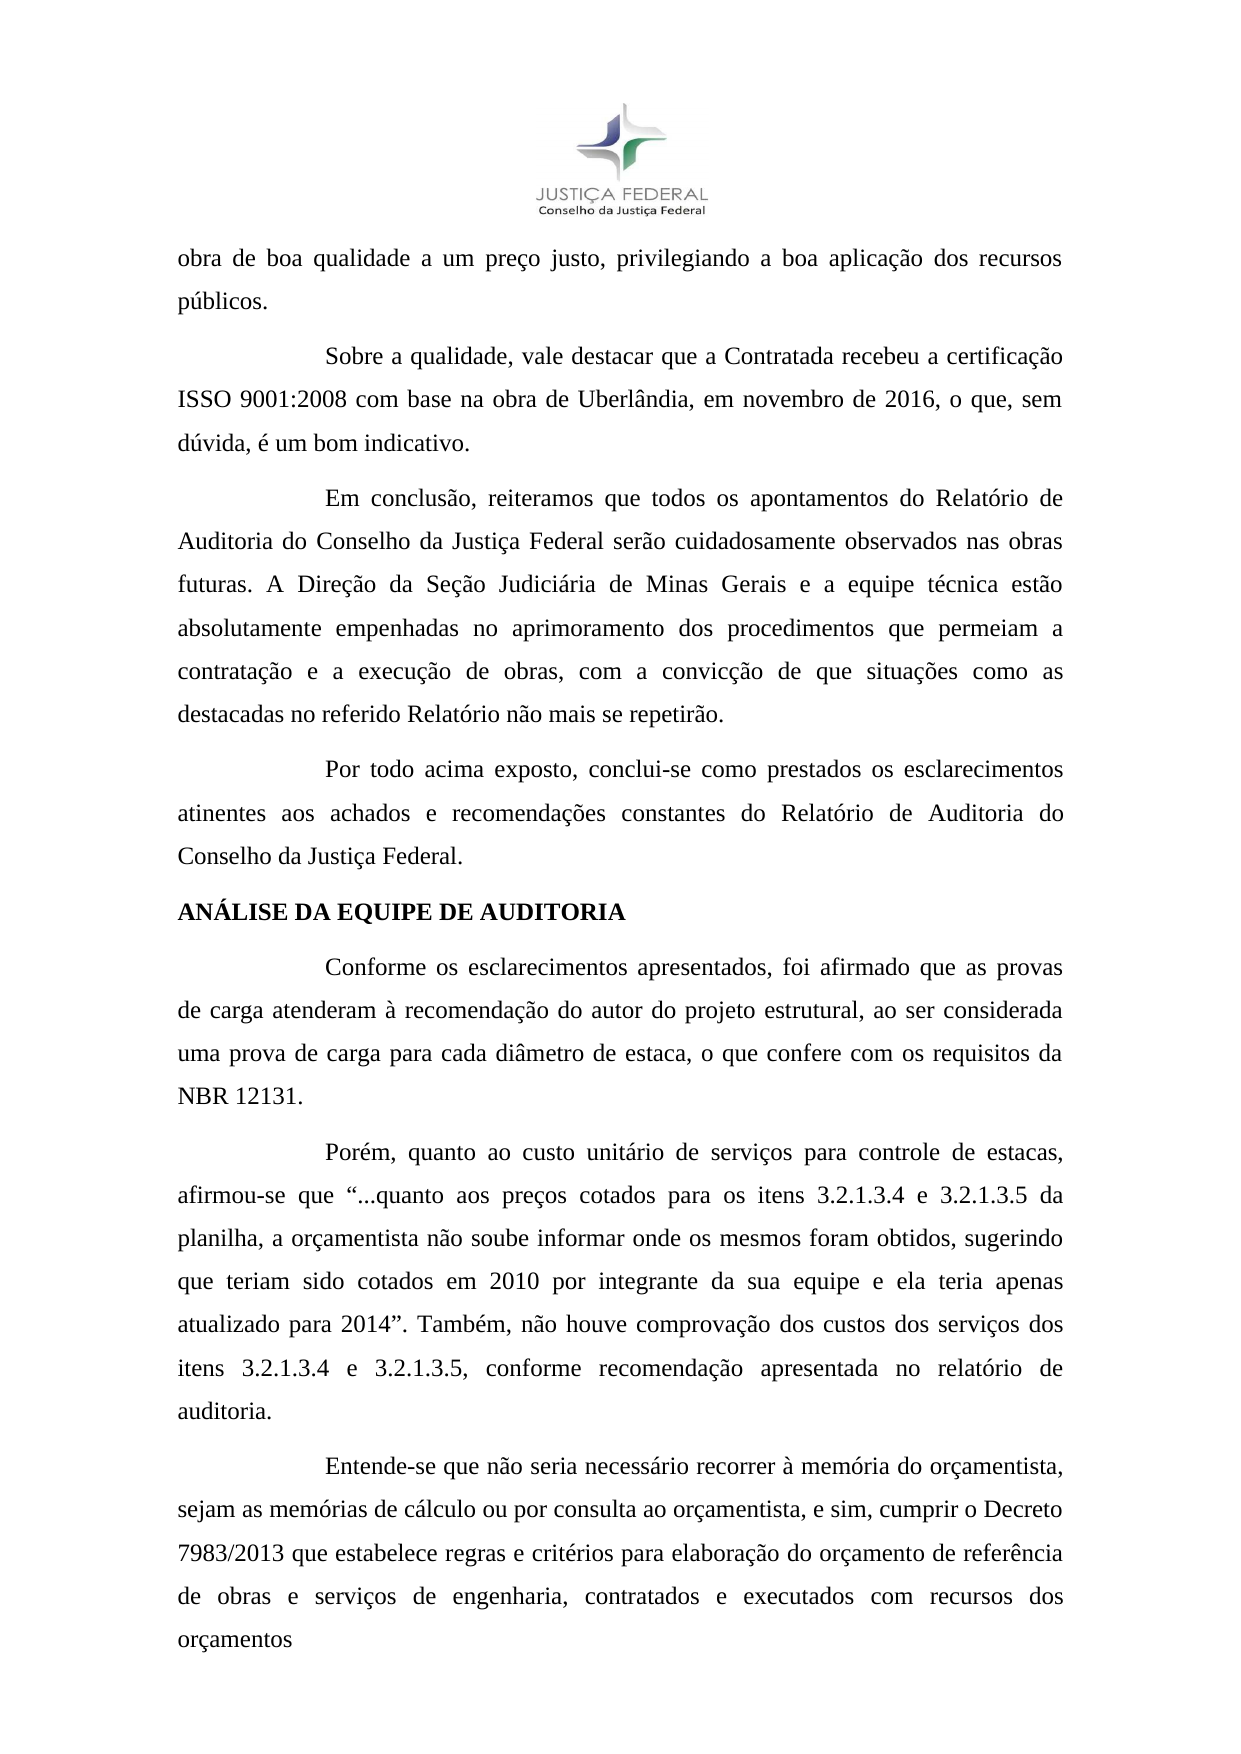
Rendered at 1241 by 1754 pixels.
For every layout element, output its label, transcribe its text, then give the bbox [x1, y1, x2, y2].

text Entende-se que não seria necessário recorrer à memória do orçamentista, sejam as memórias de cálculo ou por consulta ao orçamentista, e sim, cumprir o Decreto 7983/2013 que estabelece regras e critérios para elaboração do orçamento de referência de obras e serviços de engenharia, contratados e executados com recursos dos orçamentos [177, 1451, 1064, 1653]
picture [535, 103, 709, 217]
text obra de boa qualidade a um preço justo, privilegiando a boa aplicação dos recursos públicos. [177, 243, 1064, 314]
text Em conclusão, reiteramos que todos os apontamentos do Relatório de Auditoria do Conselho da Justiça Federal serão cuidadosamente observados nas obras futuras. A Direção da Seção Judiciária de Minas Gerais e a equipe técnica estão absolutamente empenhadas no aprimoramento dos procedimentos que permeiam a contratação e a execução de obras, com a convicção de que situações como as destacadas no referido Relatório não mais se repetirão. [177, 483, 1064, 728]
text Conforme os esclarecimentos apresentados, foi afirmado que as provas de carga atenderam à recomendação do autor do projeto estrutural, ao ser considerada uma prova de carga para cada diâmetro de estaca, o que confere com os requisitos da NBR 12131. [177, 952, 1064, 1110]
text Porém, quanto ao custo unitário de serviços para controle de estacas, afirmou-se que “...quanto aos preços cotados para os itens 3.2.1.3.4 e 3.2.1.3.5 da planilha, a orçamentista não soube informar onde os mesmos foram obtidos, sugerindo que teriam sido cotados em 2010 por integrante da sua equipe e ela teria apenas atualizado para 2014”. Também, não houve comprovação dos custos dos serviços dos itens 3.2.1.3.4 e 3.2.1.3.5, conforme recomendação apresentada no relatório de auditoria. [177, 1137, 1064, 1424]
text Por todo acima exposto, conclui-se como prestados os esclarecimentos atinentes aos achados e recomendações constantes do Relatório de Auditoria do Conselho da Justiça Federal. [177, 754, 1064, 869]
subtitle ANÁLISE DA EQUIPE DE AUDITORIA [177, 897, 1167, 926]
text Sobre a qualidade, vale destacar que a Contratada recebeu a certificação ISSO 9001:2008 com base na obra de Uberlândia, em novembro de 2016, o que, sem dúvida, é um bom indicativo. [177, 341, 1064, 456]
